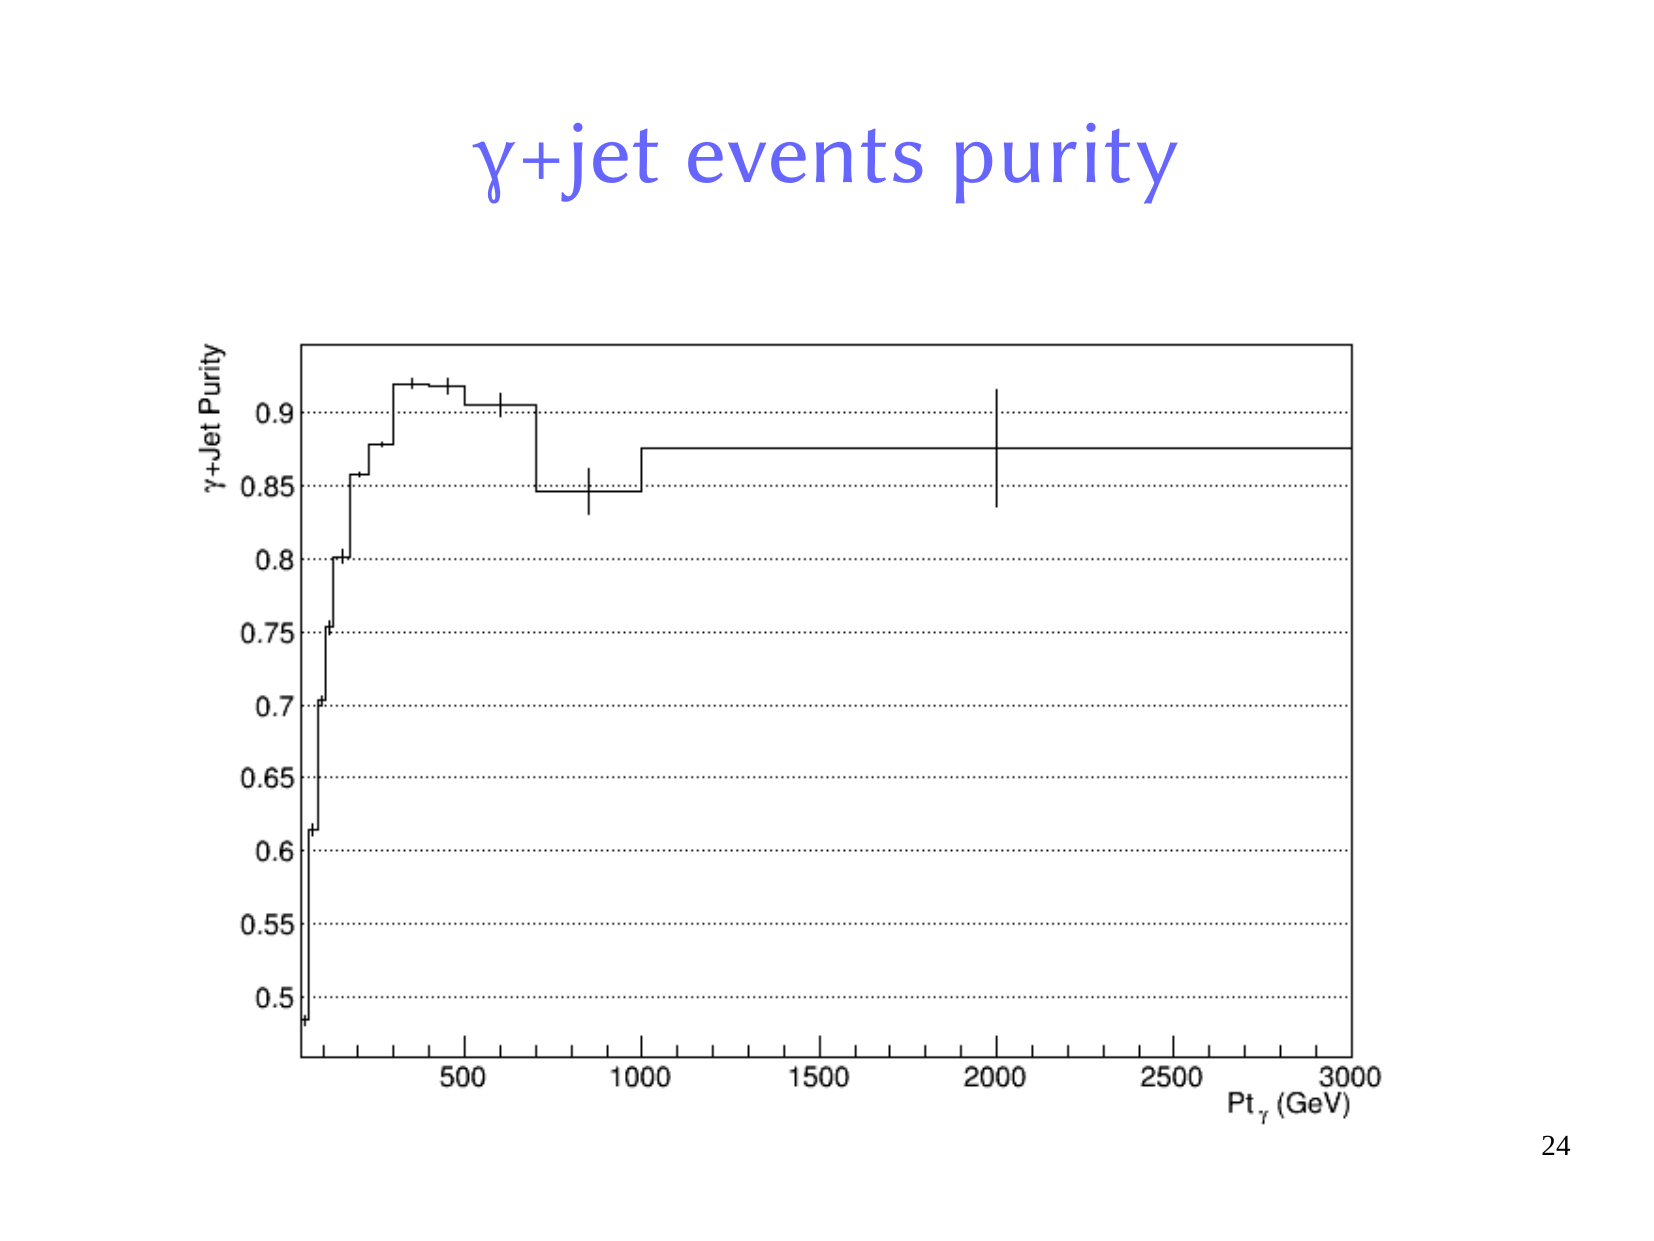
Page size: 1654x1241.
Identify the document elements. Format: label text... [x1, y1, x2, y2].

title γ+jet events purity [82, 49, 1571, 257]
picture [171, 256, 1483, 1148]
